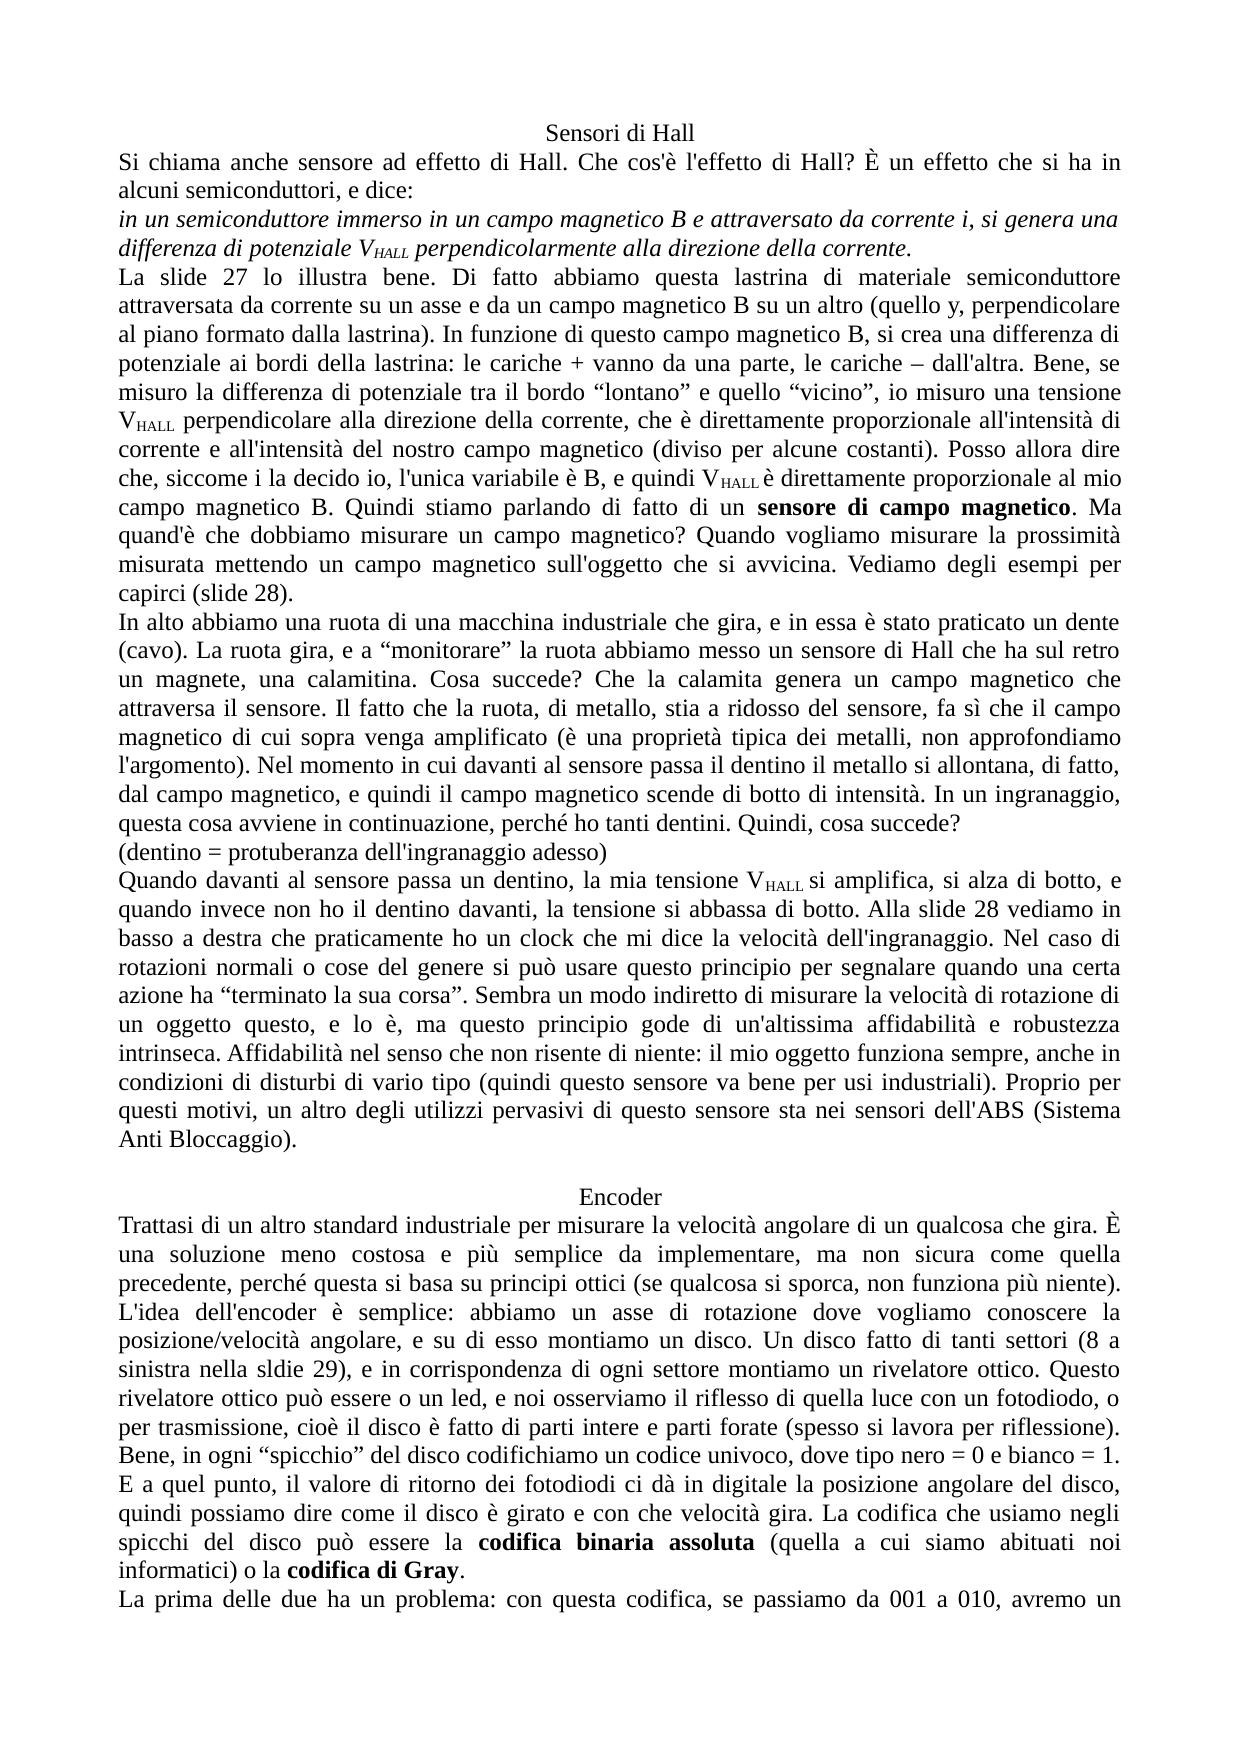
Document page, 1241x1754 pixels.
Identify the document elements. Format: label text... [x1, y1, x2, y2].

text Encoder [118, 1182, 1122, 1211]
text in un semiconduttore immerso in un campo magnetico B e attraversato da corrente i, si genera una differenza di potenziale VHALL perpendicolarmente alla direzione della corrente. [118, 204, 1122, 262]
text Quando davanti al sensore passa un dentino, la mia tensione VHALL si amplifica, si alza di botto, e quando invece non ho il dentino davanti, la tensione si abbassa di botto. Alla slide 28 vediamo in basso a destra che praticamente ho un clock che mi dice la velocità dell'ingranaggio. Nel caso di rotazioni normali o cose del genere si può usare questo principio per segnalare quando una certa azione ha “terminato la sua corsa”. Sembra un modo indiretto di misurare la velocità di rotazione di un oggetto questo, e lo è, ma questo principio gode di un'altissima affidabilità e robustezza intrinseca. Affidabilità nel senso che non risente di niente: il mio oggetto funziona sempre, anche in condizioni di disturbi di vario tipo (quindi questo sensore va bene per usi industriali). Proprio per questi motivi, un altro degli utilizzi pervasivi di questo sensore sta nei sensori dell'ABS (Sistema Anti Bloccaggio). [118, 866, 1122, 1153]
text La prima delle due ha un problema: con questa codifica, se passiamo da 001 a 010, avremo un [118, 1584, 1122, 1613]
text La slide 27 lo illustra bene. Di fatto abbiamo questa lastrina di materiale semiconduttore attraversata da corrente su un asse e da un campo magnetico B su un altro (quello y, perpendicolare al piano formato dalla lastrina). In funzione di questo campo magnetico B, si crea una differenza di potenziale ai bordi della lastrina: le cariche + vanno da una parte, le cariche – dall'altra. Bene, se misuro la differenza di potenziale tra il bordo “lontano” e quello “vicino”, io misuro una tensione VHALL perpendicolare alla direzione della corrente, che è direttamente proporzionale all'intensità di corrente e all'intensità del nostro campo magnetico (diviso per alcune costanti). Posso allora dire che, siccome i la decido io, l'unica variabile è B, e quindi VHALL è direttamente proporzionale al mio campo magnetico B. Quindi stiamo parlando di fatto di un sensore di campo magnetico. Ma quand'è che dobbiamo misurare un campo magnetico? Quando vogliamo misurare la prossimità misurata mettendo un campo magnetico sull'oggetto che si avvicina. Vediamo degli esempi per capirci (slide 28). [118, 262, 1122, 607]
text (dentino = protuberanza dell'ingranaggio adesso) [118, 837, 1122, 866]
text Trattasi di un altro standard industriale per misurare la velocità angolare di un qualcosa che gira. È una soluzione meno costosa e più semplice da implementare, ma non sicura come quella precedente, perché questa si basa su principi ottici (se qualcosa si sporca, non funziona più niente). L'idea dell'encoder è semplice: abbiamo un asse di rotazione dove vogliamo conoscere la posizione/velocità angolare, e su di esso montiamo un disco. Un disco fatto di tanti settori (8 a sinistra nella sldie 29), e in corrispondenza di ogni settore montiamo un rivelatore ottico. Questo rivelatore ottico può essere o un led, e noi osserviamo il riflesso di quella luce con un fotodiodo, o per trasmissione, cioè il disco è fatto di parti intere e parti forate (spesso si lavora per riflessione). Bene, in ogni “spicchio” del disco codifichiamo un codice univoco, dove tipo nero = 0 e bianco = 1. E a quel punto, il valore di ritorno dei fotodiodi ci dà in digitale la posizione angolare del disco, quindi possiamo dire come il disco è girato e con che velocità gira. La codifica che usiamo negli spicchi del disco può essere la codifica binaria assoluta (quella a cui siamo abituati noi informatici) o la codifica di Gray. [118, 1211, 1122, 1584]
text Sensori di Hall [118, 118, 1122, 147]
text In alto abbiamo una ruota di una macchina industriale che gira, e in essa è stato praticato un dente (cavo). La ruota gira, e a “monitorare” la ruota abbiamo messo un sensore di Hall che ha sul retro un magnete, una calamitina. Cosa succede? Che la calamita genera un campo magnetico che attraversa il sensore. Il fatto che la ruota, di metallo, stia a ridosso del sensore, fa sì che il campo magnetico di cui sopra venga amplificato (è una proprietà tipica dei metalli, non approfondiamo l'argomento). Nel momento in cui davanti al sensore passa il dentino il metallo si allontana, di fatto, dal campo magnetico, e quindi il campo magnetico scende di botto di intensità. In un ingranaggio, questa cosa avviene in continuazione, perché ho tanti dentini. Quindi, cosa succede? [118, 607, 1122, 837]
text Si chiama anche sensore ad effetto di Hall. Che cos'è l'effetto di Hall? È un effetto che si ha in alcuni semiconduttori, e dice: [118, 147, 1122, 204]
